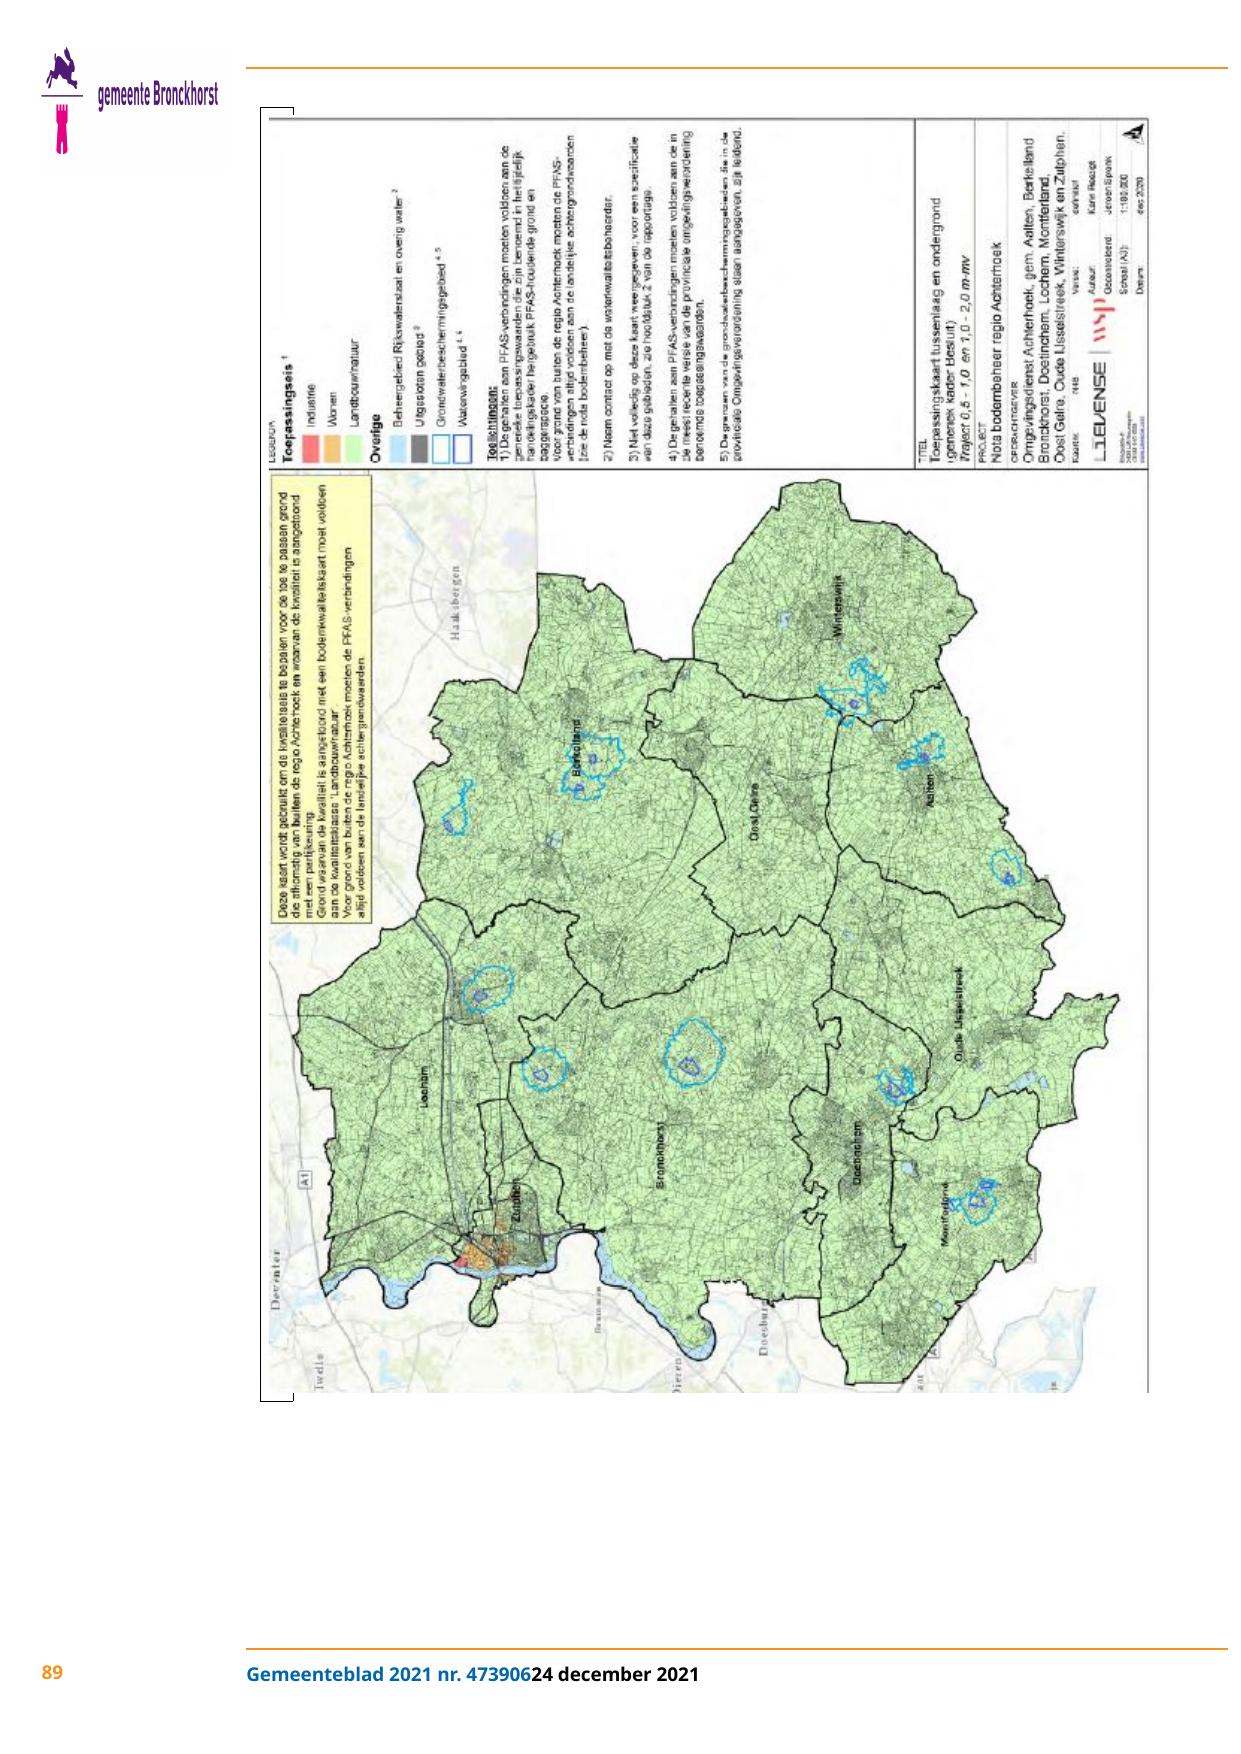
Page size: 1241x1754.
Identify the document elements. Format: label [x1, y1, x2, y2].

picture [41, 47, 231, 172]
picture [268, 115, 1155, 1393]
